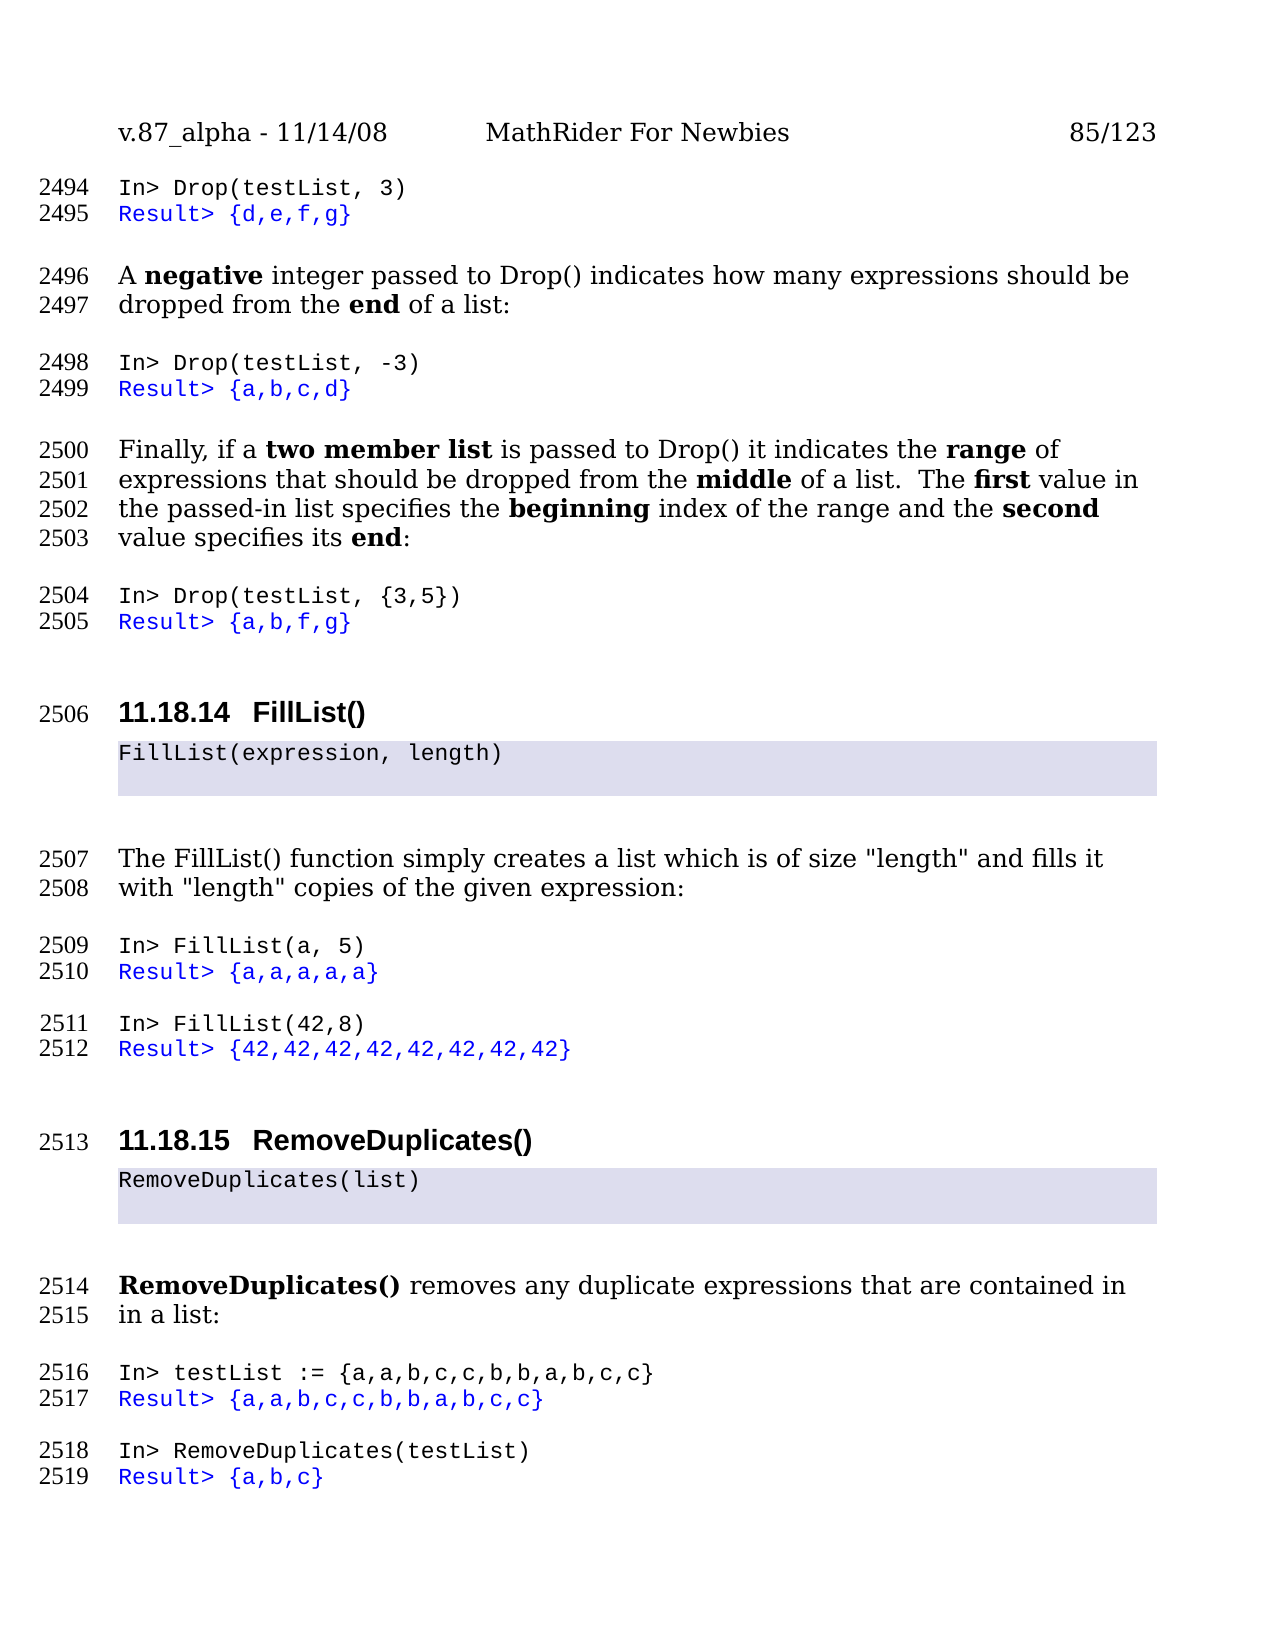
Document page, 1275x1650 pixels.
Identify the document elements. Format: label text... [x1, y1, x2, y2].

text Result> {d,e,f,g} [118, 203, 1157, 229]
subtitle RemoveDuplicates() [118, 1123, 1157, 1156]
text Finally, if a two member list is passed to Drop() it indicates the range of expressions that should be dropped from the middle of a list. The first value in the passed-in list specifies the beginning index of the range and the second value specifies its end: [118, 435, 1157, 553]
text Result> {a,b,f,g} [118, 611, 1157, 637]
text Result> {a,b,c,d} [118, 377, 1157, 403]
text In> FillList(a, 5) [118, 934, 1157, 960]
table_header RemoveDuplicates(list) [118, 1168, 1157, 1224]
text Result> {a,a,b,c,c,b,b,a,b,c,c} [118, 1387, 1157, 1413]
text A negative integer passed to Drop() indicates how many expressions should be dropped from the end of a list: [118, 261, 1157, 319]
text In> Drop(testList, 3) [118, 177, 1157, 203]
subtitle FillList() [118, 696, 1157, 729]
text In> RemoveDuplicates(testList) [118, 1439, 1157, 1465]
text Result> {a,a,a,a,a} [118, 960, 1157, 986]
text The FillList() function simply creates a list which is of size "length" and fills it with "length" copies of the given expression: [118, 844, 1157, 902]
text In> testList := {a,a,b,c,c,b,b,a,b,c,c} [118, 1361, 1157, 1387]
text In> Drop(testList, -3) [118, 351, 1157, 377]
table_header FillList(expression, length) [118, 741, 1157, 796]
text Result> {a,b,c} [118, 1465, 1157, 1491]
text In> FillList(42,8) [118, 1012, 1157, 1038]
text Result> {42,42,42,42,42,42,42,42} [118, 1038, 1157, 1064]
text In> Drop(testList, {3,5}) [118, 585, 1157, 611]
text RemoveDuplicates() removes any duplicate expressions that are contained in in a list: [118, 1271, 1157, 1329]
